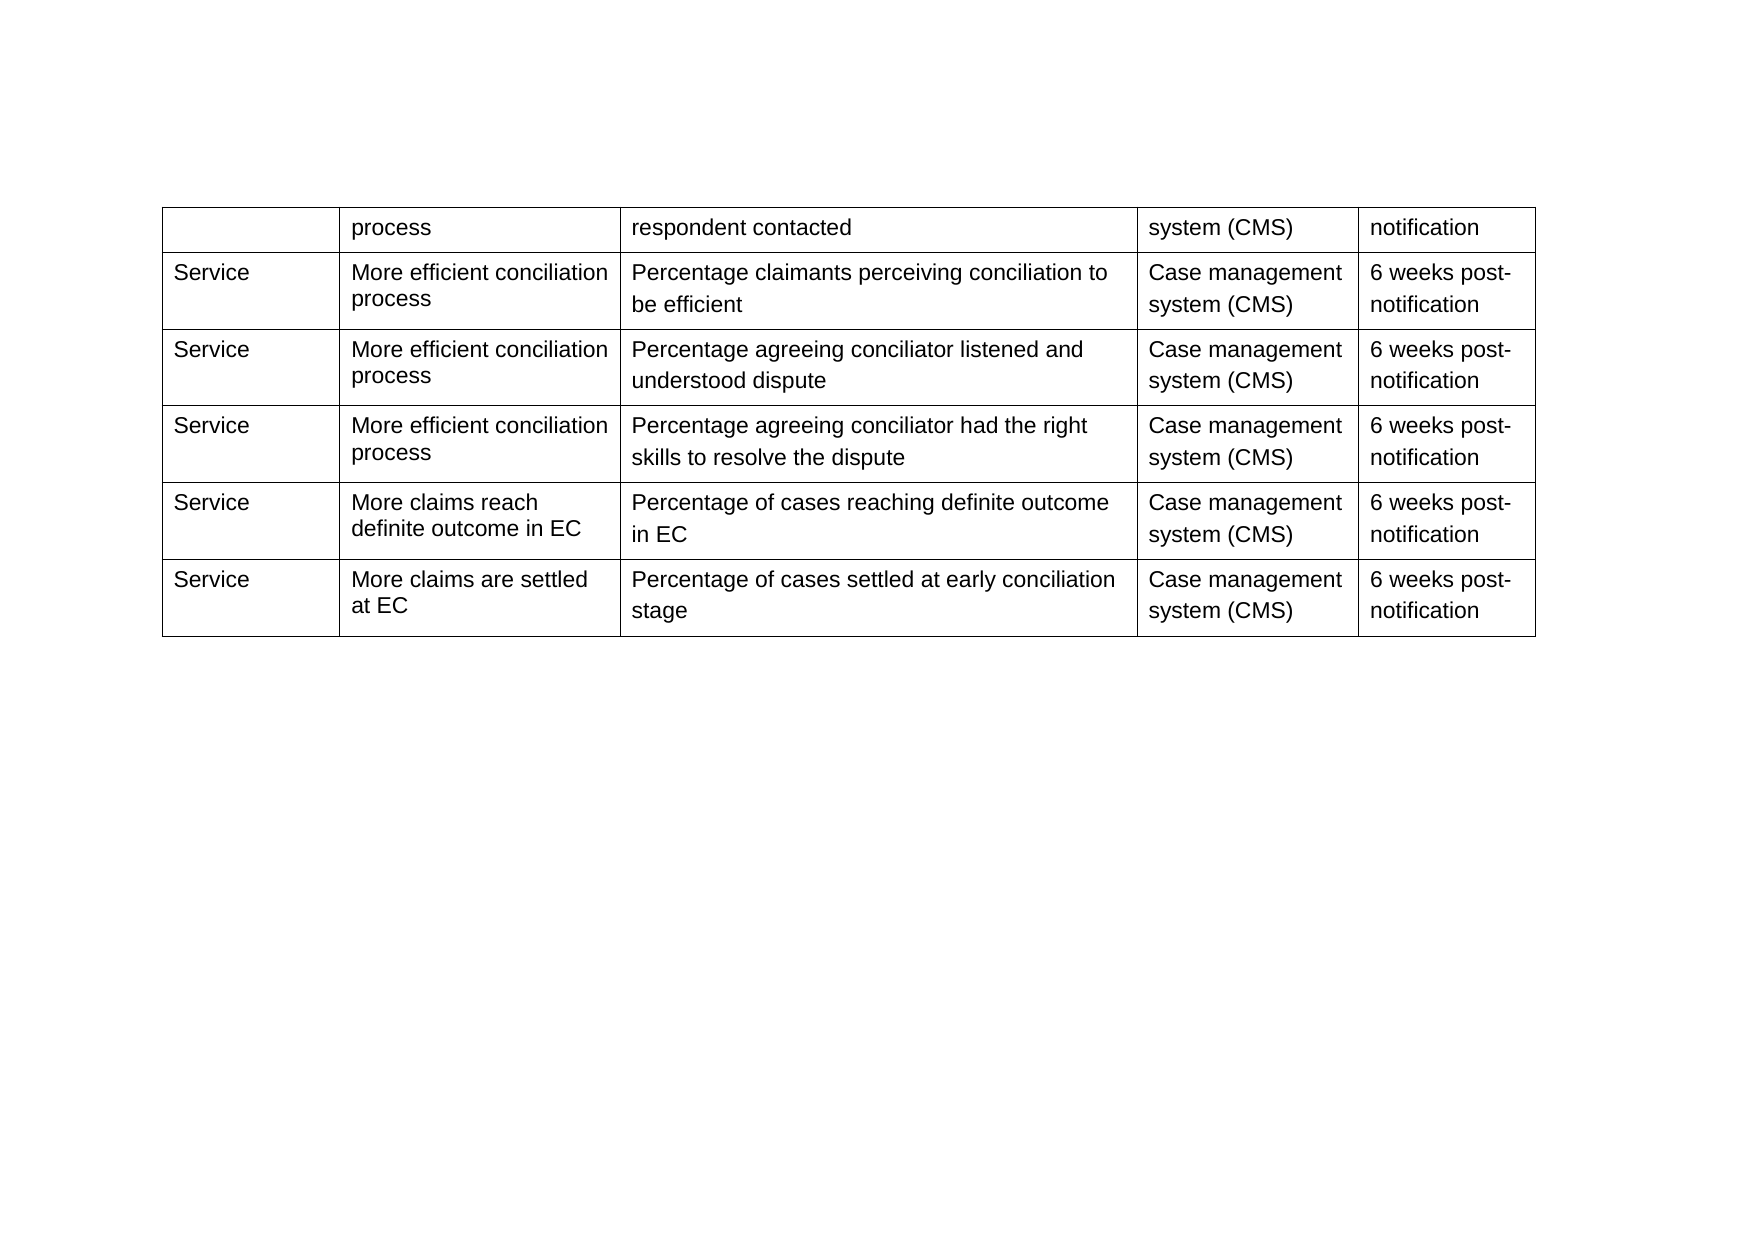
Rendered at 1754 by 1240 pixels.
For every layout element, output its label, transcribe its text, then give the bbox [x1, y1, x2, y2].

table_cell More claims reach definite outcome in EC [340, 483, 620, 558]
table_cell More efficient conciliation process [340, 406, 620, 482]
table_cell Service [163, 330, 339, 405]
table_cell Case management system (CMS) [1138, 560, 1358, 636]
table_cell Case management system (CMS) [1138, 330, 1358, 405]
table_cell Percentage claimants perceiving conciliation to be efficient [621, 253, 1137, 328]
table_cell Percentage agreeing conciliator listened and understood dispute [621, 330, 1137, 405]
table_cell Percentage agreeing conciliator had the right skills to resolve the dispute [621, 406, 1137, 482]
table_cell Case management system (CMS) [1138, 253, 1358, 328]
table_cell process [340, 208, 620, 252]
table_cell Percentage of cases reaching definite outcome in EC [621, 483, 1137, 558]
table_cell 6 weeks post-notification [1359, 483, 1535, 558]
table_cell Percentage of cases settled at early conciliation stage [621, 560, 1137, 636]
table_cell More claims are settled at EC [340, 560, 620, 636]
table_cell [163, 208, 339, 252]
table_cell 6 weeks post-notification [1359, 253, 1535, 328]
table_cell notification [1359, 208, 1535, 252]
table_cell Service [163, 483, 339, 558]
table_cell respondent contacted [621, 208, 1137, 252]
table_cell 6 weeks post-notification [1359, 560, 1535, 636]
table_cell 6 weeks post-notification [1359, 330, 1535, 405]
table_cell Service [163, 560, 339, 636]
table_cell Service [163, 253, 339, 328]
table_cell More efficient conciliation process [340, 330, 620, 405]
table_cell system (CMS) [1138, 208, 1358, 252]
table_cell Case management system (CMS) [1138, 406, 1358, 482]
table_cell Case management system (CMS) [1138, 483, 1358, 558]
table_cell Service [163, 406, 339, 482]
table_cell More efficient conciliation process [340, 253, 620, 328]
table_cell 6 weeks post-notification [1359, 406, 1535, 482]
